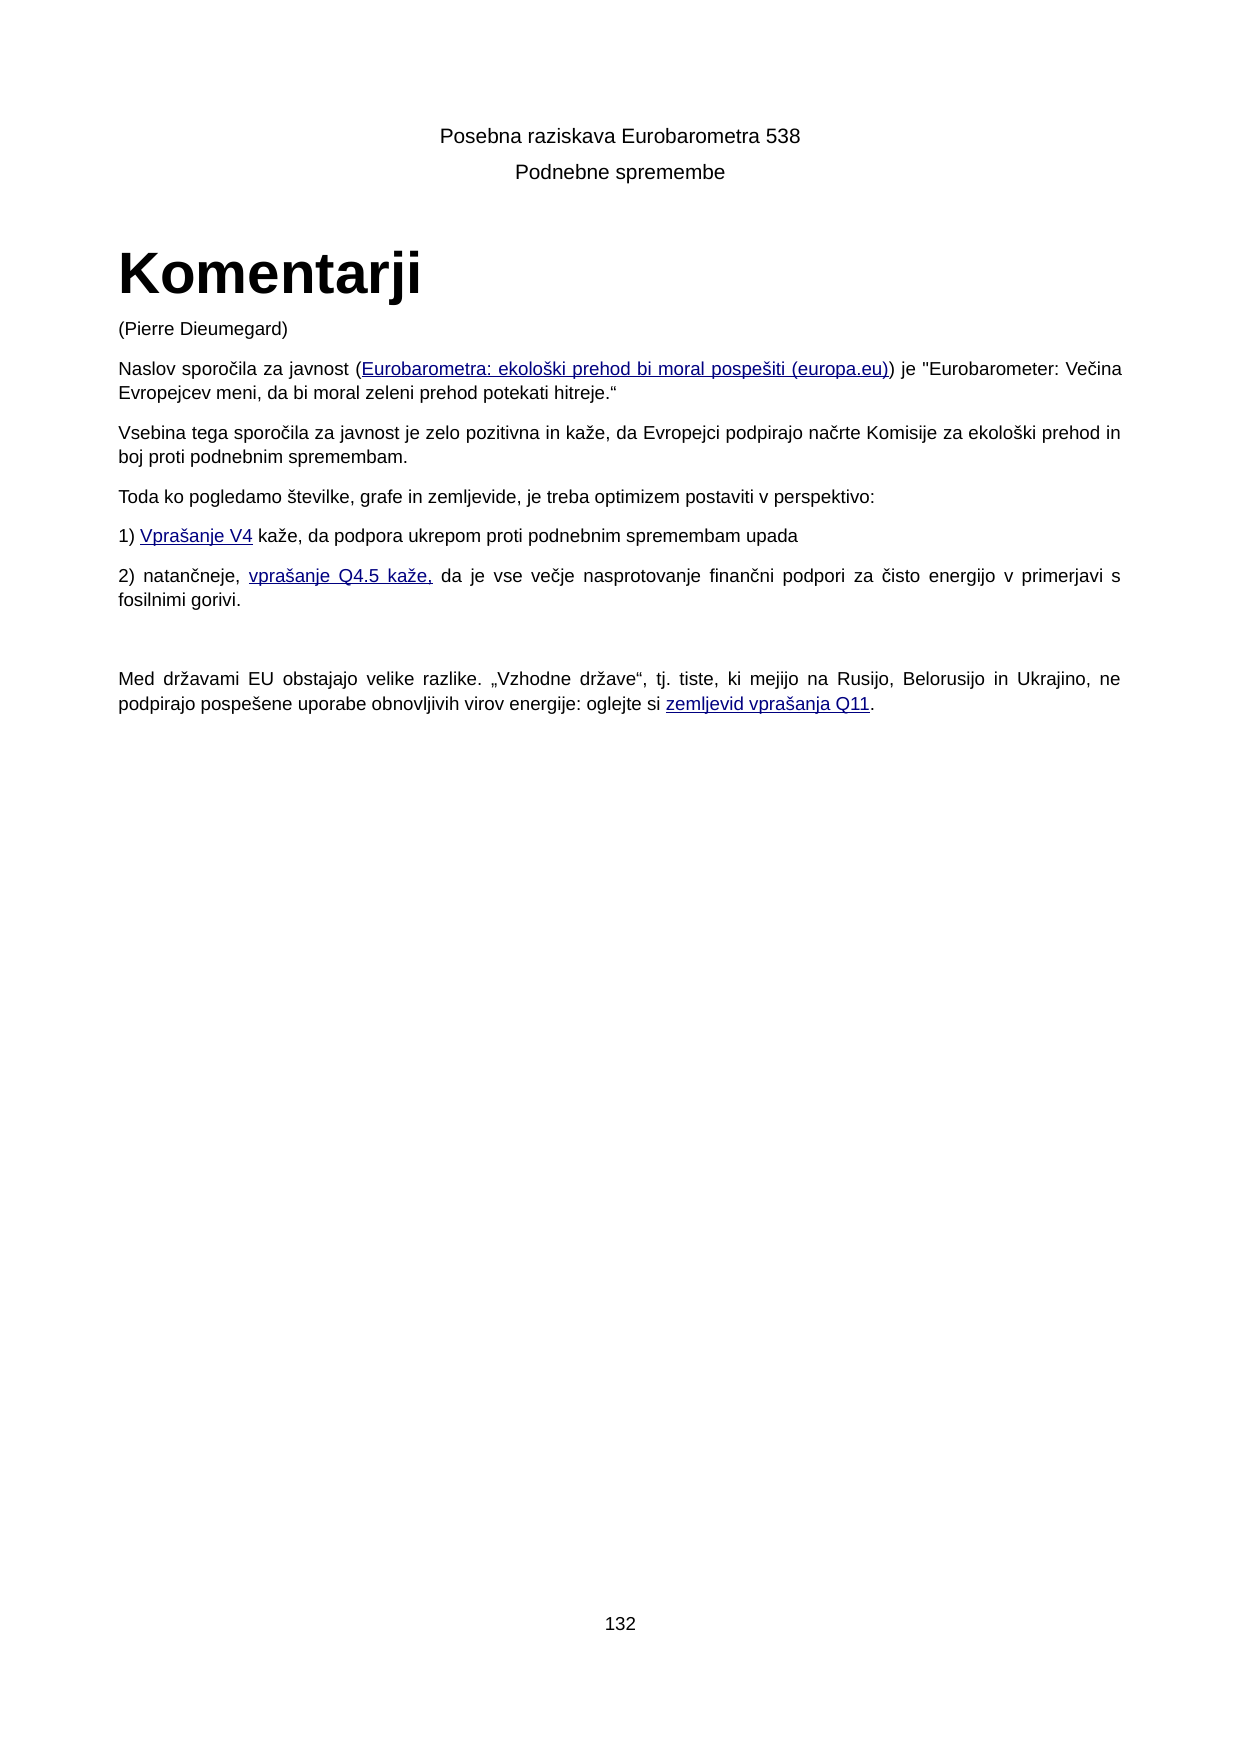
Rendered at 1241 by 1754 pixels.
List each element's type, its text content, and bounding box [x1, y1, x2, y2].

text Vsebina tega sporočila za javnost je zelo pozitivna in kaže, da Evropejci podpirajo načrte Komisije za ekološki prehod in boj proti podnebnim spremembam. [118, 421, 1122, 468]
text Naslov sporočila za javnost (Eurobarometra: ekološki prehod bi moral pospešiti (europa.eu)) je "Eurobarometer: Večina Evropejcev meni, da bi moral zeleni prehod potekati hitreje.“ [118, 357, 1122, 404]
text Toda ko pogledamo številke, grafe in zemljevide, je treba optimizem postaviti v perspektivo: [118, 486, 1122, 507]
text (Pierre Dieumegard) [118, 318, 1122, 339]
text 1) Vprašanje V4 kaže, da podpora ukrepom proti podnebnim spremembam upada [118, 525, 1122, 547]
text Med državami EU obstajajo velike razlike. „Vzhodne države“, tj. tiste, ki mejijo na Rusijo, Belorusijo in Ukrajino, ne podpirajo pospešene uporabe obnovljivih virov energije: oglejte si zemljevid vprašanja Q11. [118, 668, 1122, 714]
subtitle Komentarji [118, 238, 1122, 305]
text 2) natančneje, vprašanje Q4.5 kaže, da je vse večje nasprotovanje finančni podpori za čisto energijo v primerjavi s fosilnimi gorivi. [118, 564, 1122, 611]
